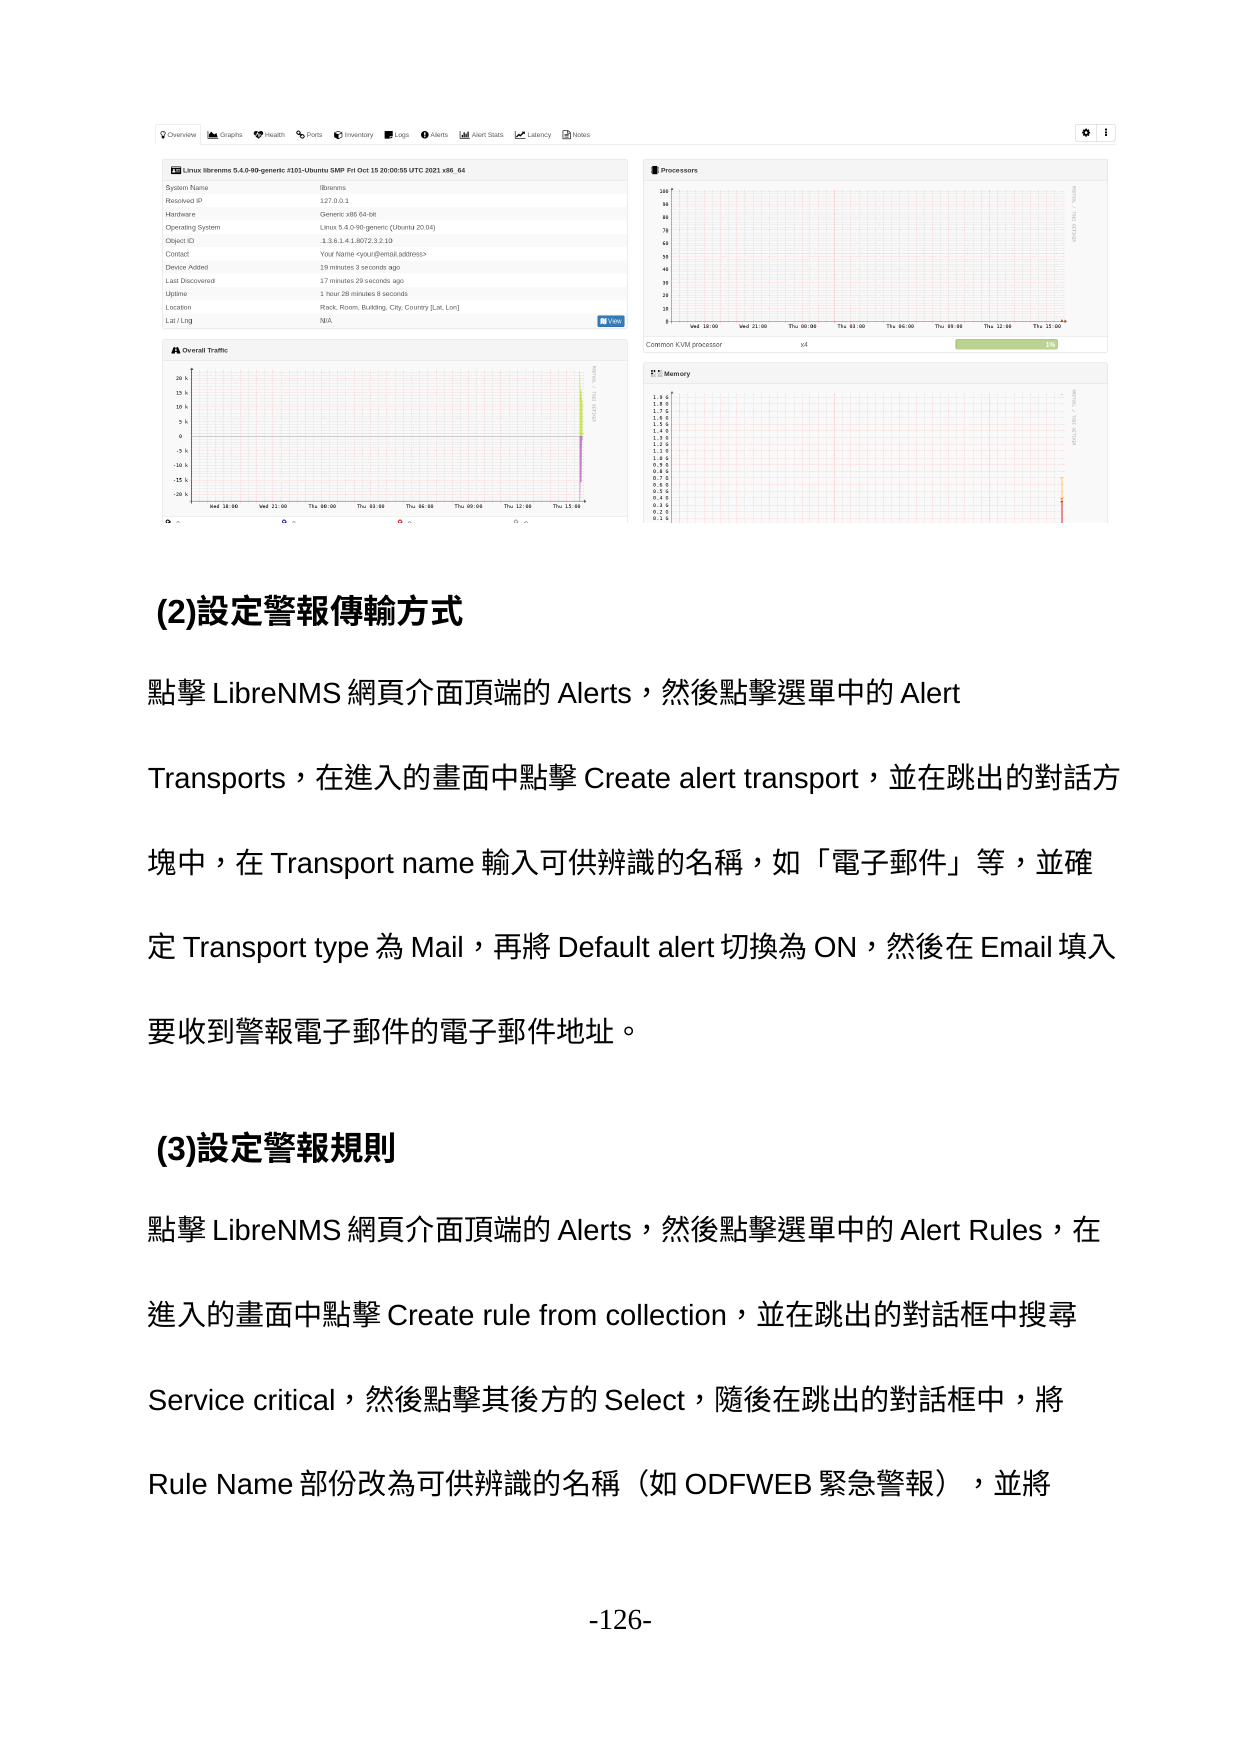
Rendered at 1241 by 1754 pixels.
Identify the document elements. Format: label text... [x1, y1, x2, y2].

subtitle 設定警報規則 [118, 1122, 1122, 1170]
text 點擊LibreNMS網頁介面頂端的Alerts，然後點擊選單中的Alert Transports，在進入的畫面中點擊Create alert transport，並在跳出的對話方塊中，在Transport name輸入可供辨識的名稱，如「電子郵件」等，並確定Transport type為Mail，再將Default alert切換為ON，然後在Email填入要收到警報電子郵件的電子郵件地址。 [148, 670, 1122, 1051]
text 點擊LibreNMS網頁介面頂端的Alerts，然後點擊選單中的Alert Rules，在進入的畫面中點擊Create rule from collection，並在跳出的對話框中搜尋Service critical，然後點擊其後方的Select，隨後在跳出的對話框中，將Rule Name部份改為可供辨識的名稱（如ODFWEB緊急警報），並將 [148, 1207, 1122, 1503]
picture [147, 118, 1123, 523]
subtitle 設定警報傳輸方式 [118, 585, 1122, 633]
